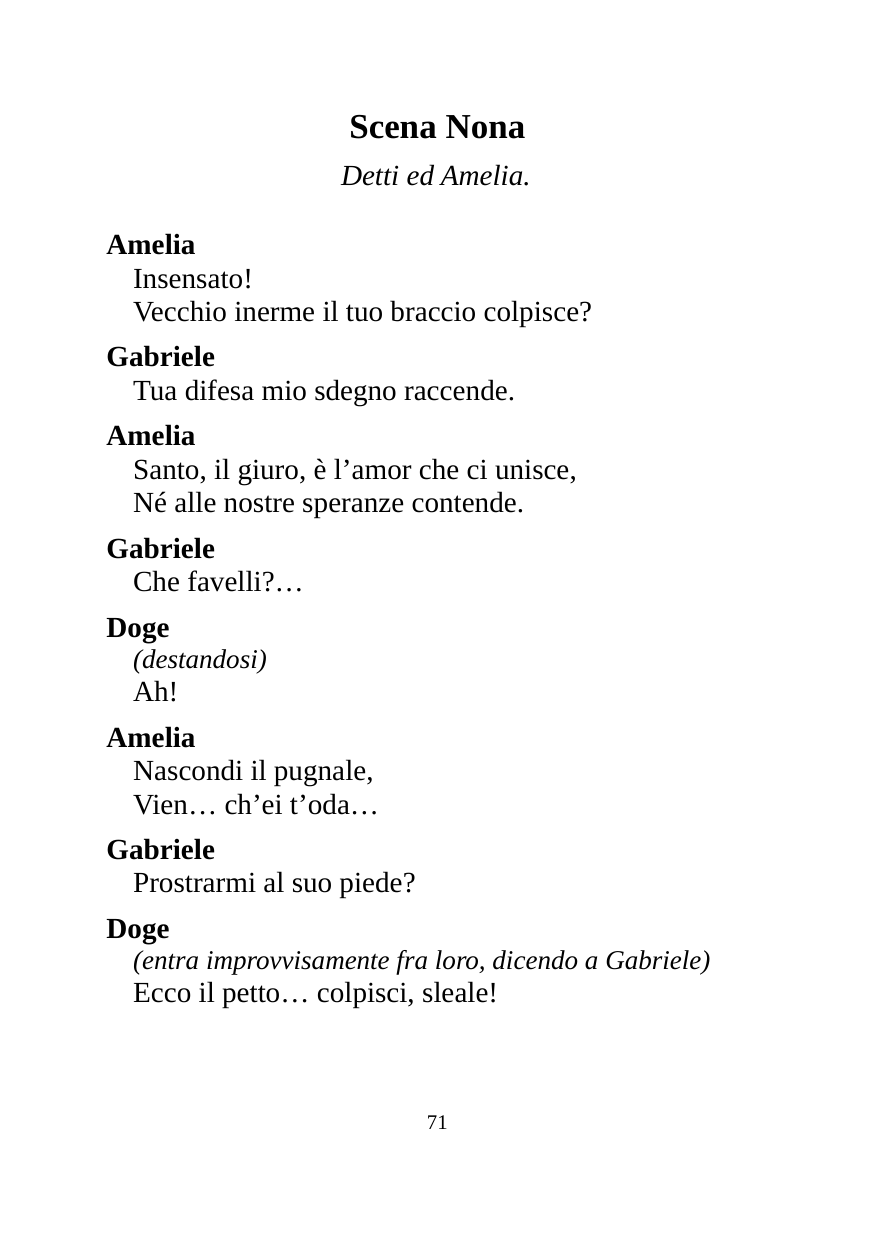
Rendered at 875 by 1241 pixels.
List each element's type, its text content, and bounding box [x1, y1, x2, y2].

text Doge [106, 911, 768, 944]
text Amelia [106, 720, 768, 753]
text Nascondi il pugnale, Vien… ch’ei t’oda… [133, 753, 768, 820]
text Gabriele [106, 832, 768, 866]
text (entra improvvisamente fra loro, dicendo a Gabriele) Ecco il petto… colpisci, sleale! [133, 944, 768, 1009]
text Amelia [106, 418, 768, 452]
subtitle Scena Nona [106, 106, 768, 146]
text Tua difesa mio sdegno raccende. [133, 373, 768, 407]
text Doge [106, 610, 768, 643]
text Insensato! Vecchio inerme il tuo braccio colpisce? [133, 261, 768, 328]
text (destandosi) Ah! [133, 643, 768, 708]
text Santo, il giuro, è l’amor che ci unisce, Né alle nostre speranze contende. [133, 452, 768, 519]
text Detti ed Amelia. [106, 158, 768, 192]
text Gabriele [106, 531, 768, 564]
text Che favelli?… [133, 564, 768, 598]
text Prostrarmi al suo piede? [133, 866, 768, 899]
text Gabriele [106, 339, 768, 373]
text Amelia [106, 227, 768, 261]
